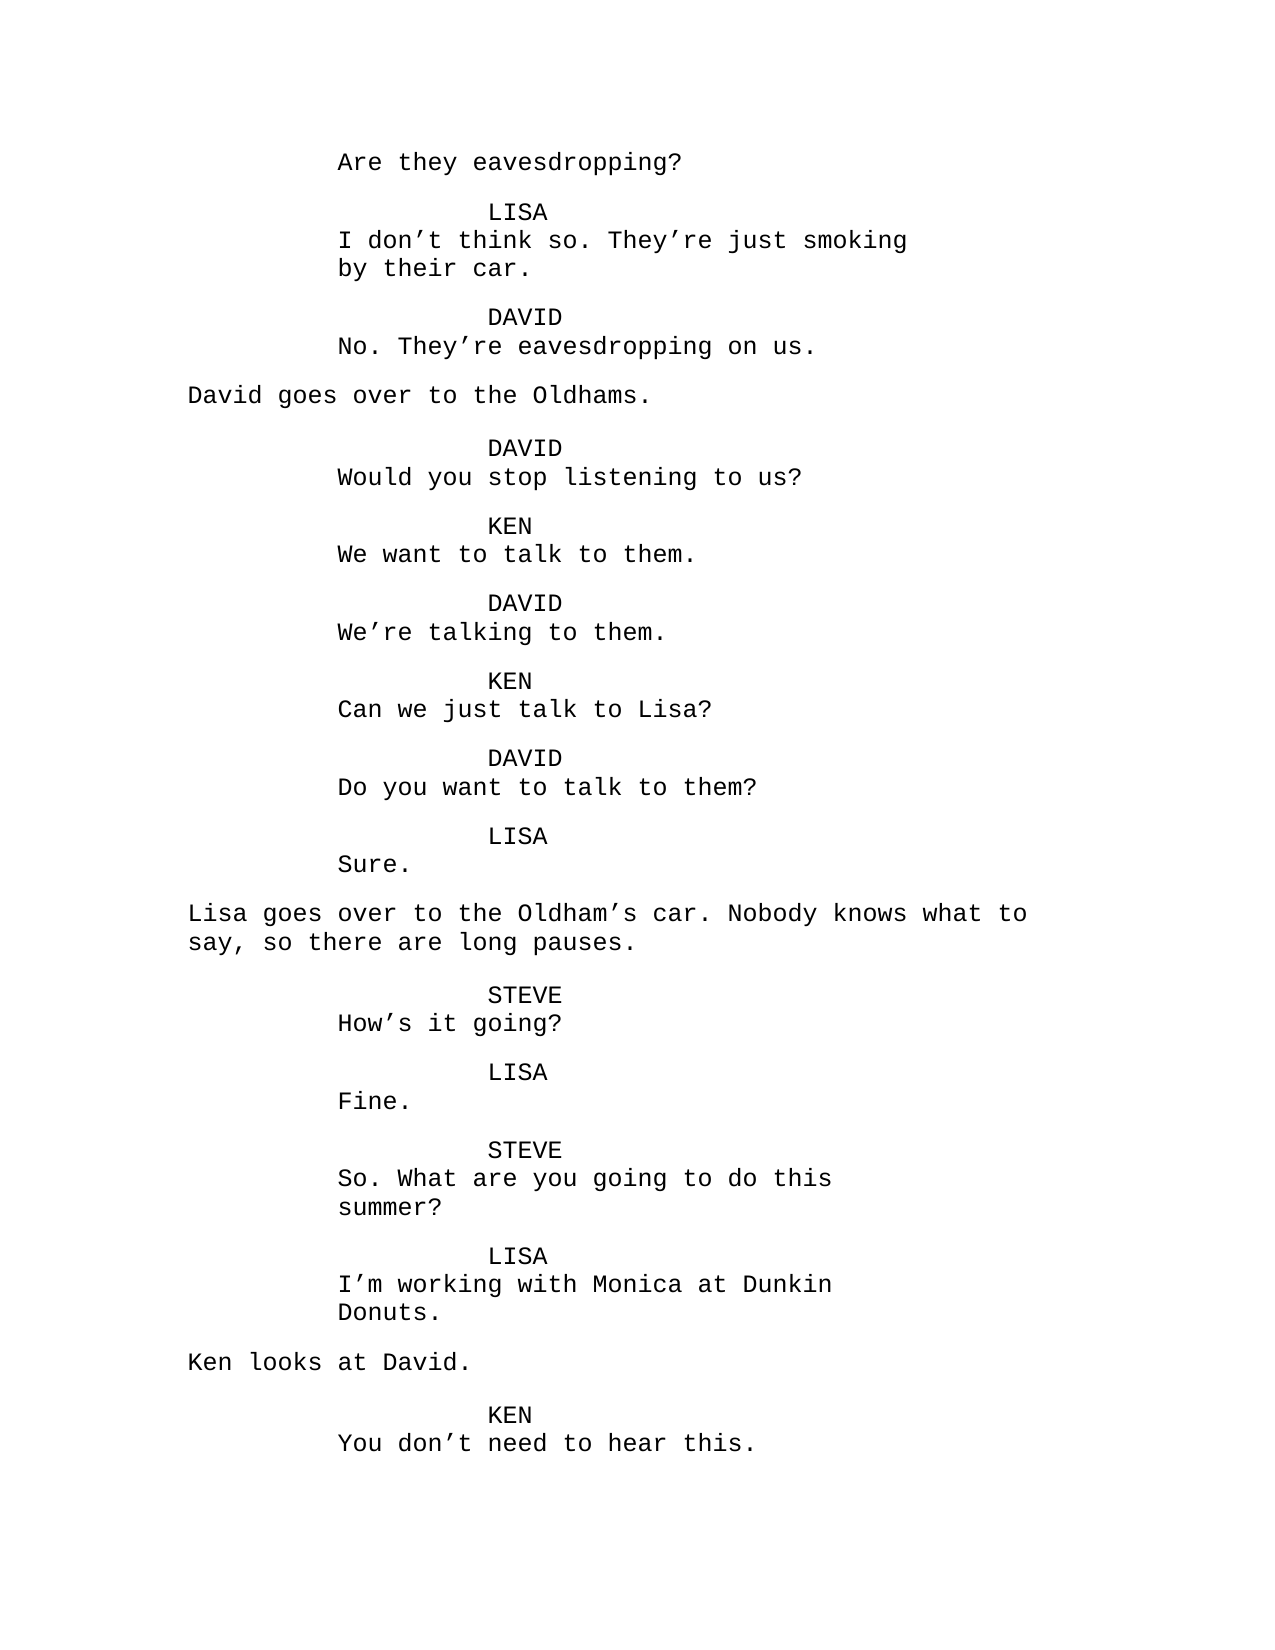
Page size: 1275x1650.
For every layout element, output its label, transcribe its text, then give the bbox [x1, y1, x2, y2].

text How’s it going? [337, 1011, 937, 1039]
text LISA [187, 823, 1087, 852]
text You don’t need to hear this. [337, 1431, 937, 1459]
text Would you stop listening to us? [337, 464, 937, 492]
text I’m working with Monica at Dunkin Donuts. [337, 1272, 937, 1328]
text I don’t think so. They’re just smoking by their car. [337, 227, 937, 284]
text David goes over to the Oldhams. [187, 382, 1087, 411]
text DAVID [187, 436, 1087, 464]
text Sure. [337, 852, 937, 880]
text We want to talk to them. [337, 542, 937, 570]
text Fine. [337, 1088, 937, 1117]
text STEVE [187, 982, 1087, 1011]
text LISA [187, 1060, 1087, 1088]
text LISA [187, 199, 1087, 227]
text Are they eavesdropping? [337, 150, 937, 178]
text KEN [187, 1402, 1087, 1431]
text Can we just talk to Lisa? [337, 697, 937, 725]
text DAVID [187, 591, 1087, 619]
text KEN [187, 513, 1087, 542]
text So. What are you going to do this summer? [337, 1166, 937, 1222]
text Ken looks at David. [187, 1349, 1087, 1377]
text Do you want to talk to them? [337, 774, 937, 802]
text LISA [187, 1243, 1087, 1272]
text No. They’re eavesdropping on us. [337, 333, 937, 362]
text Lisa goes over to the Oldham’s car. Nobody knows what to say, so there are long pauses. [187, 901, 1087, 957]
text DAVID [187, 305, 1087, 333]
text KEN [187, 668, 1087, 697]
text DAVID [187, 746, 1087, 774]
text We’re talking to them. [337, 619, 937, 647]
text STEVE [187, 1137, 1087, 1166]
